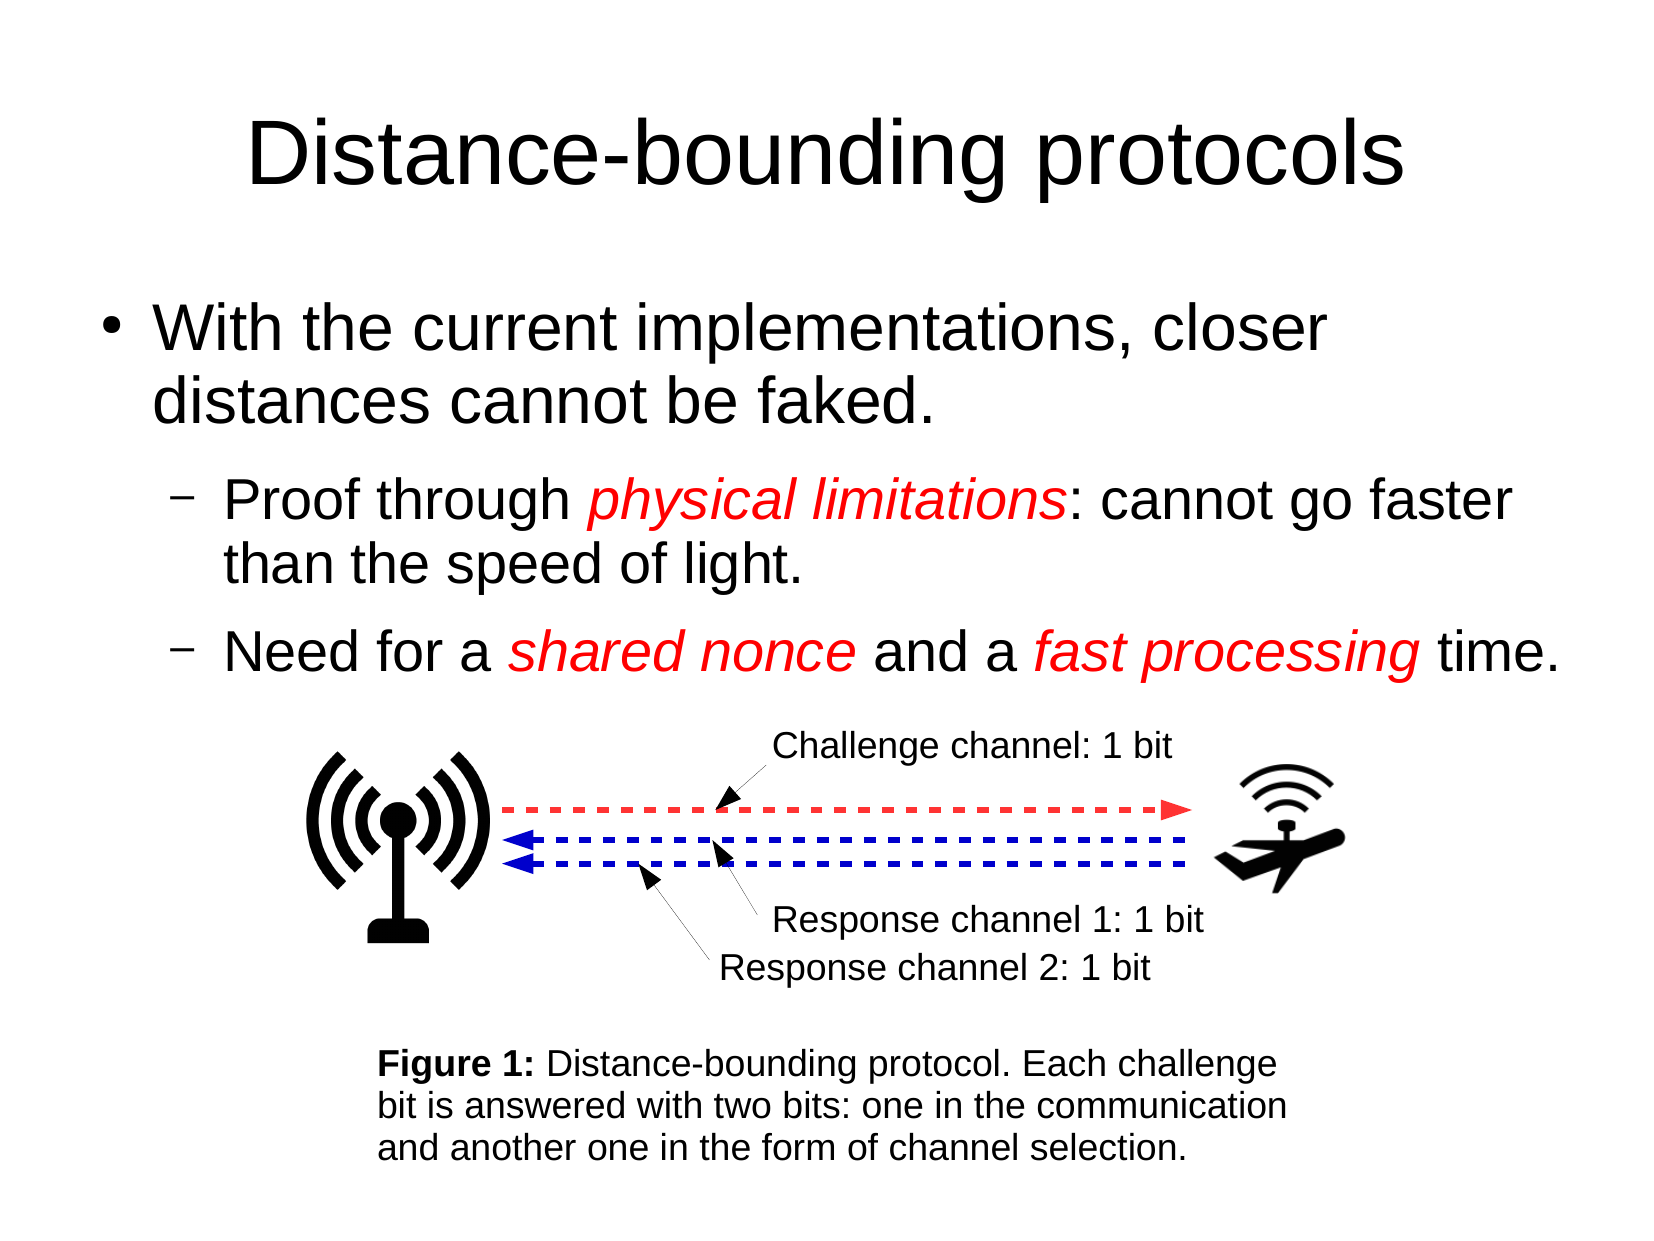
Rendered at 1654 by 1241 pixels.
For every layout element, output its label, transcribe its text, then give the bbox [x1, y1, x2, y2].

text_box Figure 1: Distance-bounding protocol. Each challenge bit is answered with two bits: one in the communication and another one in the form of channel selection. [362, 1035, 1332, 1186]
picture [300, 751, 496, 946]
title Distance-bounding protocols [82, 49, 1571, 257]
list With the current implementations, closer distances cannot be faked. Proof through physical limitations: cannot go faster than the speed of light. Need for a shared nonce and a fast processing time. [82, 290, 1571, 751]
text_box Response channel 1: 1 bit [757, 891, 1255, 949]
picture [1208, 764, 1348, 905]
text_box Challenge channel: 1 bit [757, 717, 1195, 775]
text_box Response channel 2: 1 bit [703, 938, 1172, 996]
